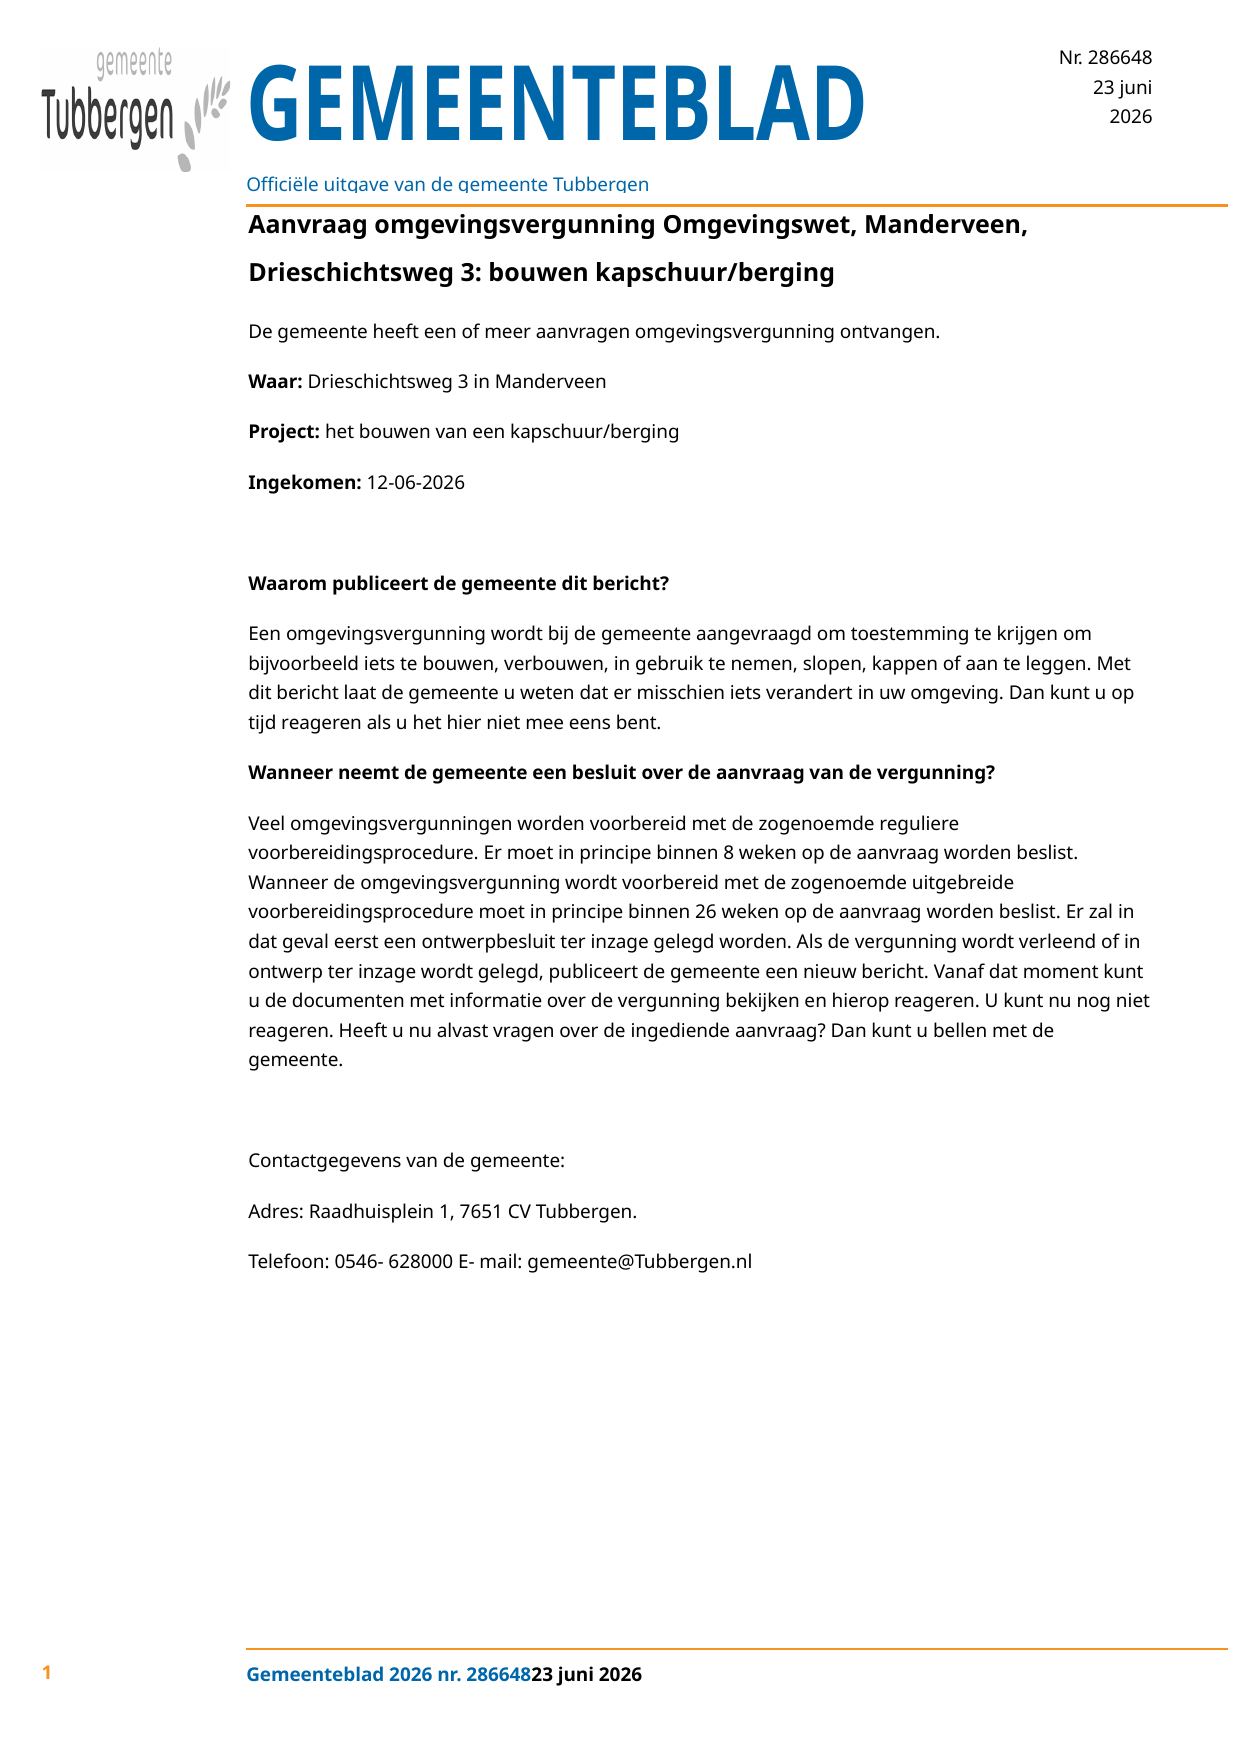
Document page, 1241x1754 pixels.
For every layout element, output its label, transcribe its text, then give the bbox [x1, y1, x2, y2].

picture [41, 47, 231, 172]
text Veel omgevingsvergunningen worden voorbereid met de zogenoemde reguliere voorbereidingsprocedure. Er moet in principe binnen 8 weken op de aanvraag worden beslist. Wanneer de omgevingsvergunning wordt voorbereid met de zogenoemde uitgebreide voorbereidingsprocedure moet in principe binnen 26 weken op de aanvraag worden beslist. Er zal in dat geval eerst een ontwerpbesluit ter inzage gelegd worden. Als de vergunning wordt verleend of in ontwerp ter inzage wordt gelegd, publiceert de gemeente een nieuw bericht. Vanaf dat moment kunt u de documenten met informatie over de vergunning bekijken en hierop reageren. U kunt nu nog niet reageren. Heeft u nu alvast vragen over de ingediende aanvraag? Dan kunt u bellen met de gemeente. [248, 810, 1152, 1072]
text Adres: Raadhuisplein 1, 7651 CV Tubbergen. [248, 1198, 1152, 1224]
text Aanvraag omgevingsvergunning Omgevingswet, Manderveen, Drieschichtsweg 3: bouwen kapschuur/berging [248, 207, 1152, 288]
text Contactgegevens van de gemeente: [248, 1147, 1152, 1173]
text Project: het bouwen van een kapschuur/berging [248, 419, 1152, 444]
text Waar: Drieschichtsweg 3 in Manderveen [248, 368, 1152, 394]
text Een omgevingsvergunning wordt bij de gemeente aangevraagd om toestemming te krijgen om bijvoorbeeld iets te bouwen, verbouwen, in gebruik te nemen, slopen, kappen of aan te leggen. Met dit bericht laat de gemeente u weten dat er misschien iets verandert in uw omgeving. Dan kunt u op tijd reageren als u het hier niet mee eens bent. [248, 620, 1152, 735]
text Waarom publiceert de gemeente dit bericht? [248, 570, 1152, 596]
text Wanneer neemt de gemeente een besluit over de aanvraag van de vergunning? [248, 759, 1152, 785]
text De gemeente heeft een of meer aanvragen omgevingsvergunning ontvangen. [248, 318, 1152, 344]
text Ingekomen: 12-06-2026 [248, 469, 1152, 495]
text Telefoon: 0546- 628000 E- mail: gemeente@Tubbergen.nl [248, 1248, 1152, 1274]
